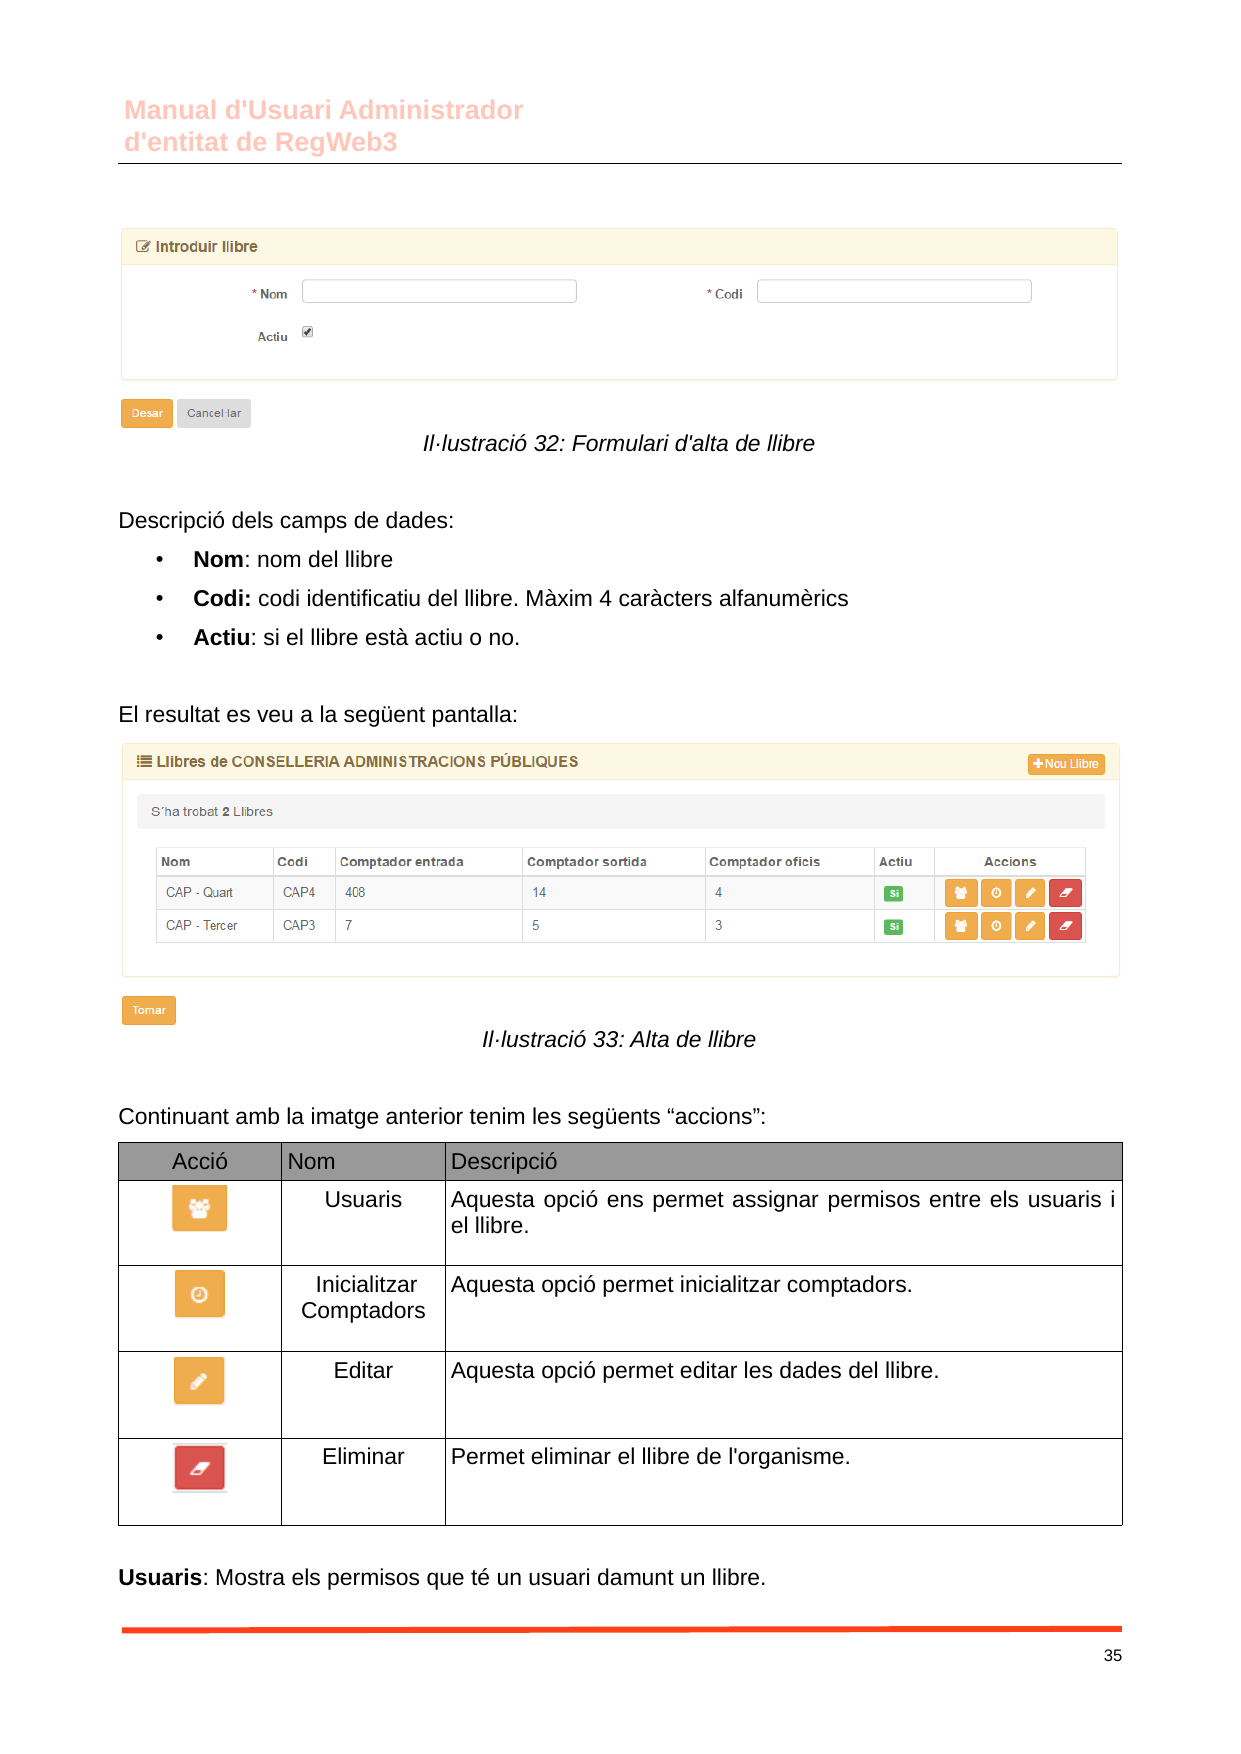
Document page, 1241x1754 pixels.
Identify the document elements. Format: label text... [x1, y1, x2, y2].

table_cell Permet eliminar el llibre de l'organisme. [446, 1439, 1122, 1525]
list Actiu: si el llibre està actiu o no. [156, 624, 1122, 650]
picture [174, 1357, 226, 1406]
table_cell Eliminar [282, 1439, 445, 1525]
picture [172, 1185, 228, 1233]
table_cell Aquesta opció ens permet assignar permisos entre els usuaris i el llibre. [446, 1181, 1122, 1265]
table_cell Aquesta opció permet inicialitzar comptadors. [446, 1266, 1122, 1351]
list Codi: codi identificatiu del llibre. Màxim 4 caràcters alfanumèrics [156, 585, 1122, 611]
picture [174, 1270, 225, 1319]
text Usuaris: Mostra els permisos que té un usuari damunt un llibre. [118, 1564, 1122, 1590]
table_cell [119, 1266, 281, 1351]
table_cell Editar [282, 1352, 445, 1437]
table_cell Aquesta opció permet editar les dades del llibre. [446, 1352, 1122, 1437]
list Nom: nom del llibre [156, 546, 1122, 572]
text Descripció dels camps de dades: [118, 507, 1122, 533]
table_cell [119, 1352, 281, 1437]
table_header Descripció [446, 1143, 1122, 1180]
table_header Acció [119, 1143, 281, 1180]
text Continuant amb la imatge anterior tenim les següents “accions”: [118, 1103, 1122, 1129]
table_cell Usuaris [282, 1181, 445, 1265]
text Il·lustració 33: Alta de llibre [118, 1026, 1122, 1052]
table_cell [119, 1181, 281, 1265]
table_header Nom [282, 1143, 445, 1180]
picture [172, 1443, 228, 1493]
table_cell [119, 1439, 281, 1525]
text Il·lustració 32: Formulari d'alta de llibre [118, 430, 1122, 456]
table_cell Inicialitzar Comptadors [282, 1266, 445, 1351]
text El resultat es veu a la següent pantalla: [118, 701, 1122, 728]
